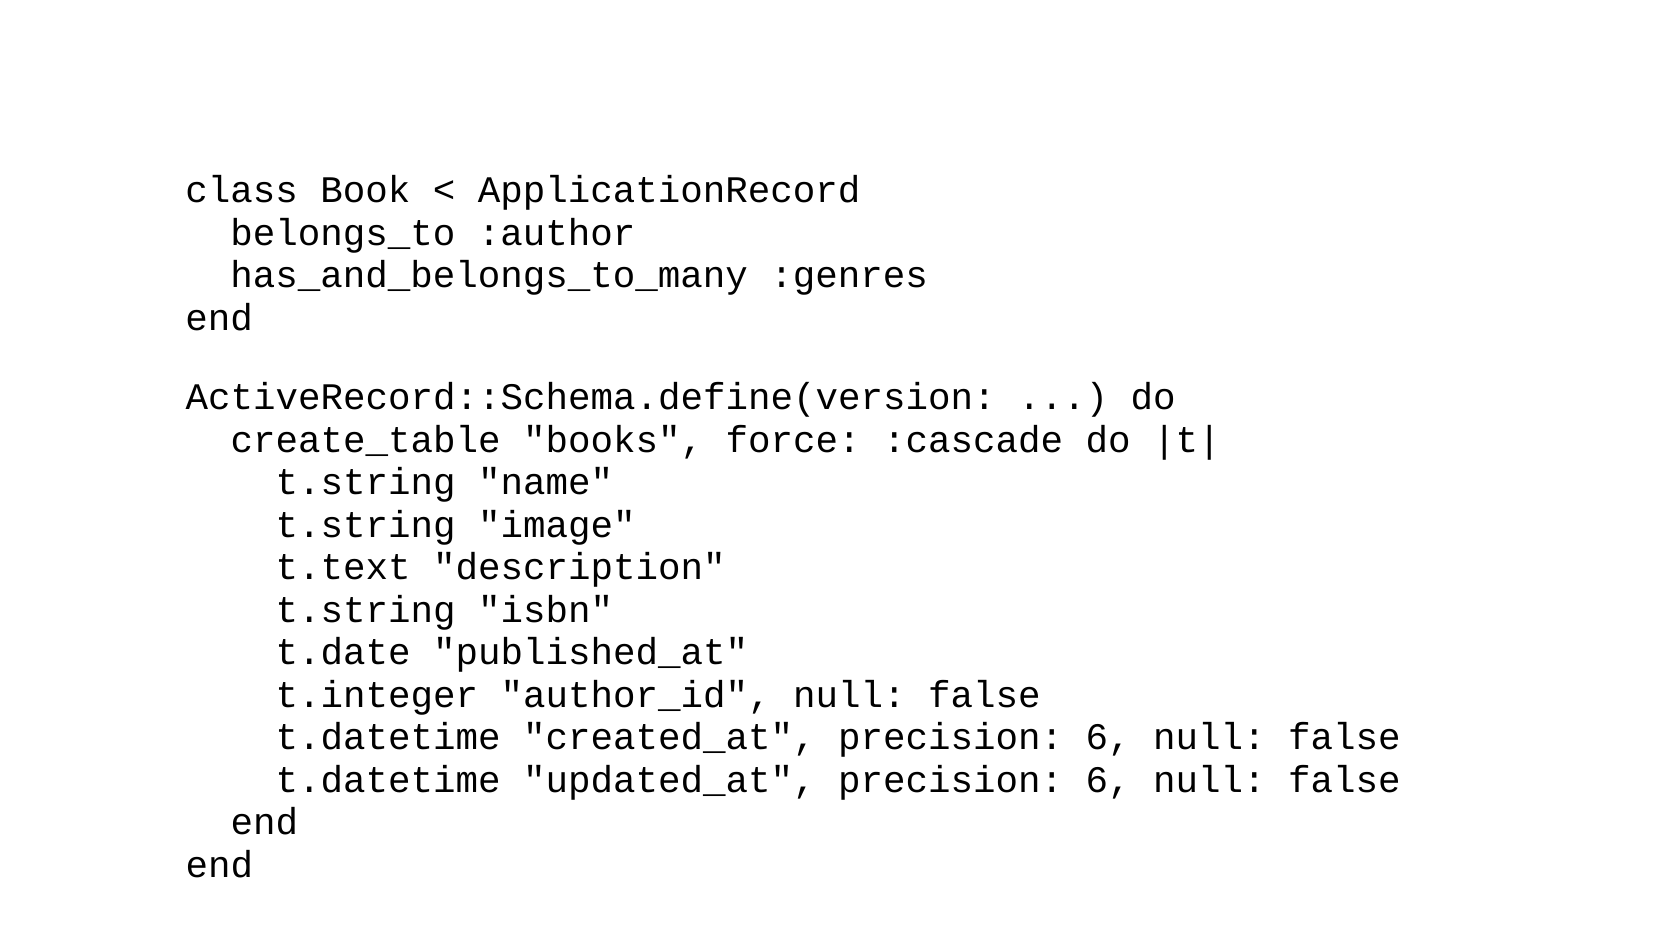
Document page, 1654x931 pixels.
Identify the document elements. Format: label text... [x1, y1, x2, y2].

text_box class Book < ApplicationRecord belongs_to :author has_and_belongs_to_many :genres end [170, 164, 943, 350]
text_box ActiveRecord::Schema.define(version: ...) do create_table "books", force: :cascade do |t| t.string "name" t.string "image" t.text "description" t.string "isbn" t.date "published_at" t.integer "author_id", null: false t.datetime "created_at", precision: 6, null: false t.datetime "updated_at", precision: 6, null: false end end [170, 370, 1585, 931]
